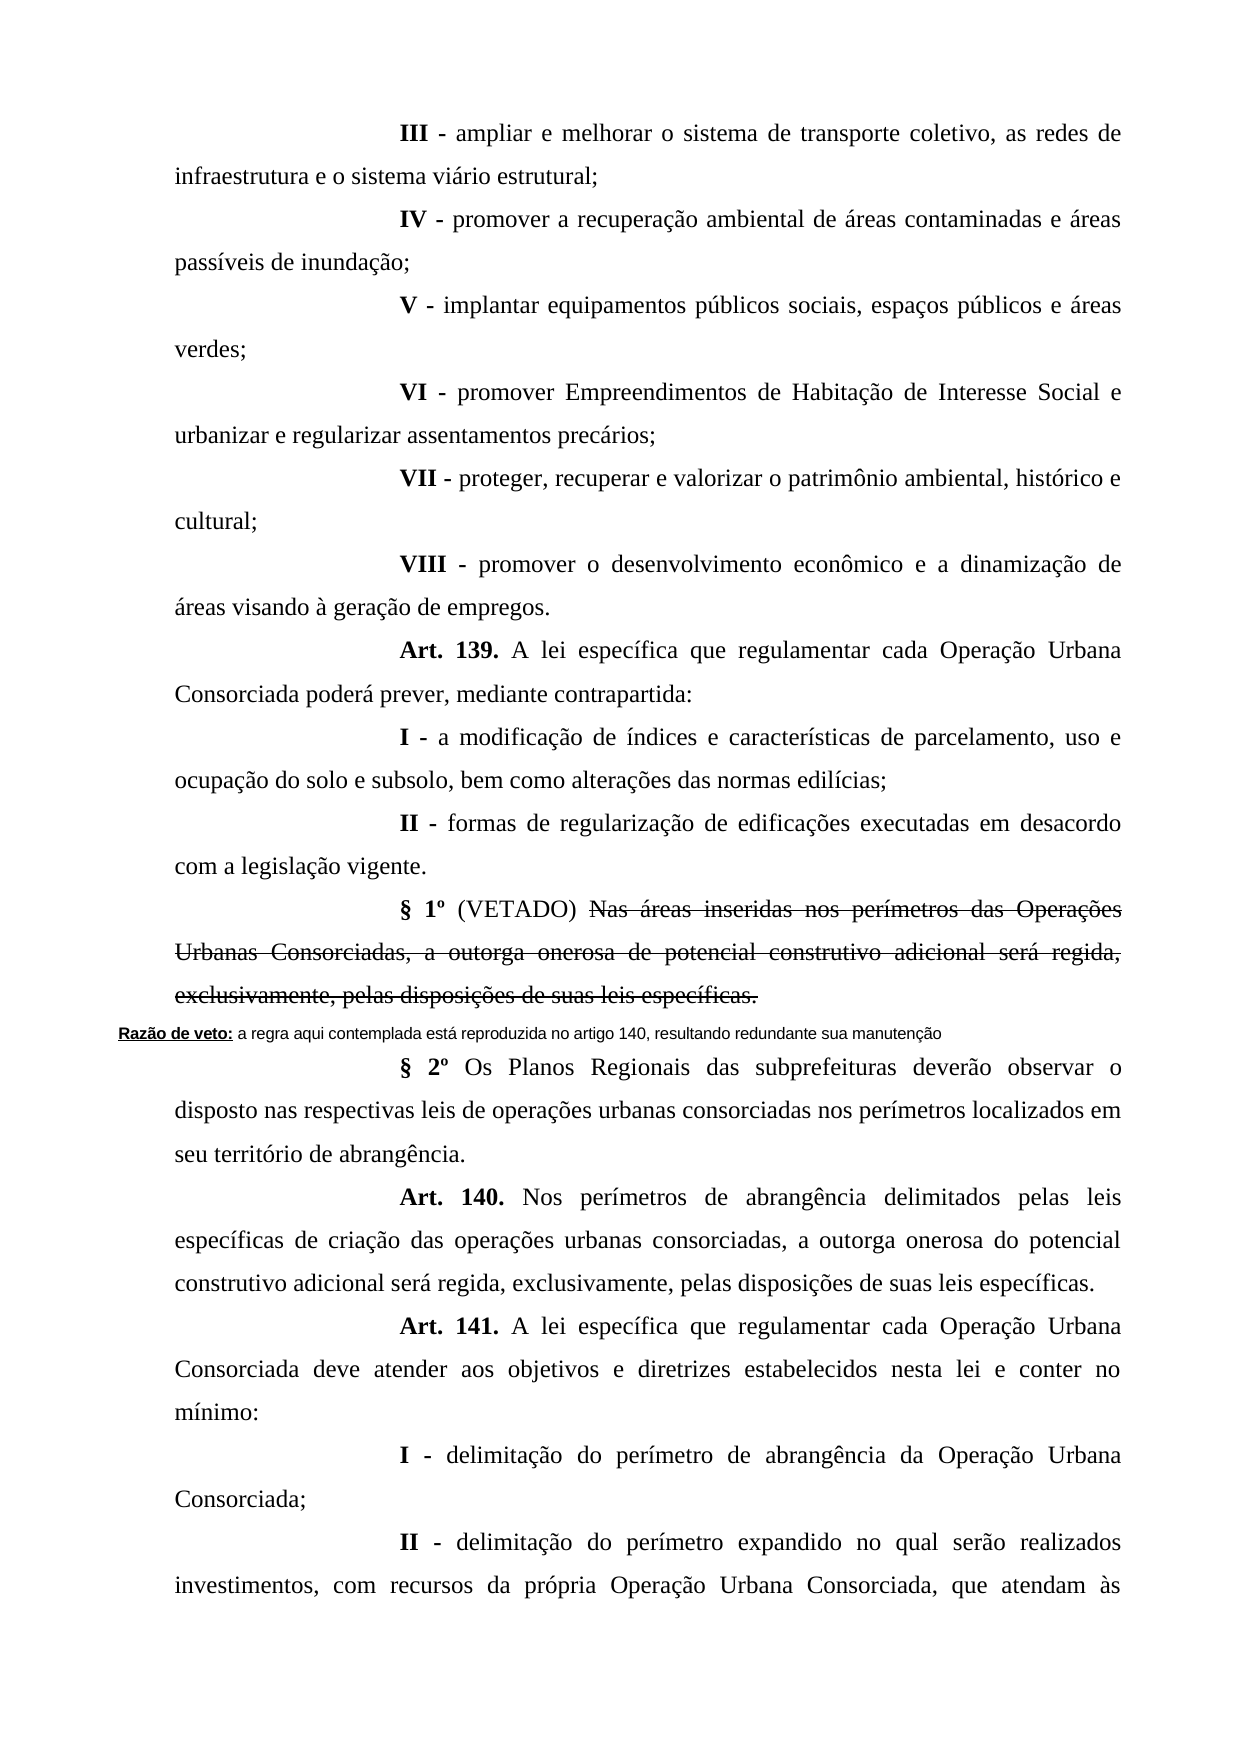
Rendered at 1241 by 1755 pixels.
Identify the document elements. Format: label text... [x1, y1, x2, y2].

text VI - promover Empreendimentos de Habitação de Interesse Social e urbanizar e regularizar assentamentos precários; [174, 377, 1122, 449]
text Razão de veto: a regra aqui contemplada está reproduzida no artigo 140, resultando redundante sua manutenção [118, 1024, 1122, 1043]
text VIII - promover o desenvolvimento econômico e a dinamização de áreas visando à geração de empregos. [174, 549, 1122, 621]
text IV - promover a recuperação ambiental de áreas contaminadas e áreas passíveis de inundação; [174, 204, 1122, 276]
text VII - proteger, recuperar e valorizar o patrimônio ambiental, histórico e cultural; [174, 463, 1122, 535]
text Art. 140. Nos perímetros de abrangência delimitados pelas leis específicas de criação das operações urbanas consorciadas, a outorga onerosa do potencial construtivo adicional será regida, exclusivamente, pelas disposições de suas leis específicas. [174, 1182, 1122, 1297]
text § 2º Os Planos Regionais das subprefeituras deverão observar o disposto nas respectivas leis de operações urbanas consorciadas nos perímetros localizados em seu território de abrangência. [174, 1052, 1122, 1167]
text II - formas de regularização de edificações executadas em desacordo com a legislação vigente. [174, 808, 1122, 880]
text § 1º (VETADO) Nas áreas inseridas nos perímetros das Operações Urbanas Consorciadas, a outorga onerosa de potencial construtivo adicional será regida, exclusivamente, pelas disposições de suas leis específicas. [174, 894, 1122, 1009]
text Art. 141. A lei específica que regulamentar cada Operação Urbana Consorciada deve atender aos objetivos e diretrizes estabelecidos nesta lei e conter no mínimo: [174, 1311, 1122, 1426]
text II - delimitação do perímetro expandido no qual serão realizados investimentos, com recursos da própria Operação Urbana Consorciada, que atendam às [174, 1527, 1122, 1599]
text I - delimitação do perímetro de abrangência da Operação Urbana Consorciada; [174, 1441, 1122, 1512]
text III - ampliar e melhorar o sistema de transporte coletivo, as redes de infraestrutura e o sistema viário estrutural; [174, 118, 1122, 190]
text Art. 139. A lei específica que regulamentar cada Operação Urbana Consorciada poderá prever, mediante contrapartida: [174, 636, 1122, 707]
text V - implantar equipamentos públicos sociais, espaços públicos e áreas verdes; [174, 291, 1122, 362]
text I - a modificação de índices e características de parcelamento, uso e ocupação do solo e subsolo, bem como alterações das normas edilícias; [174, 722, 1122, 794]
